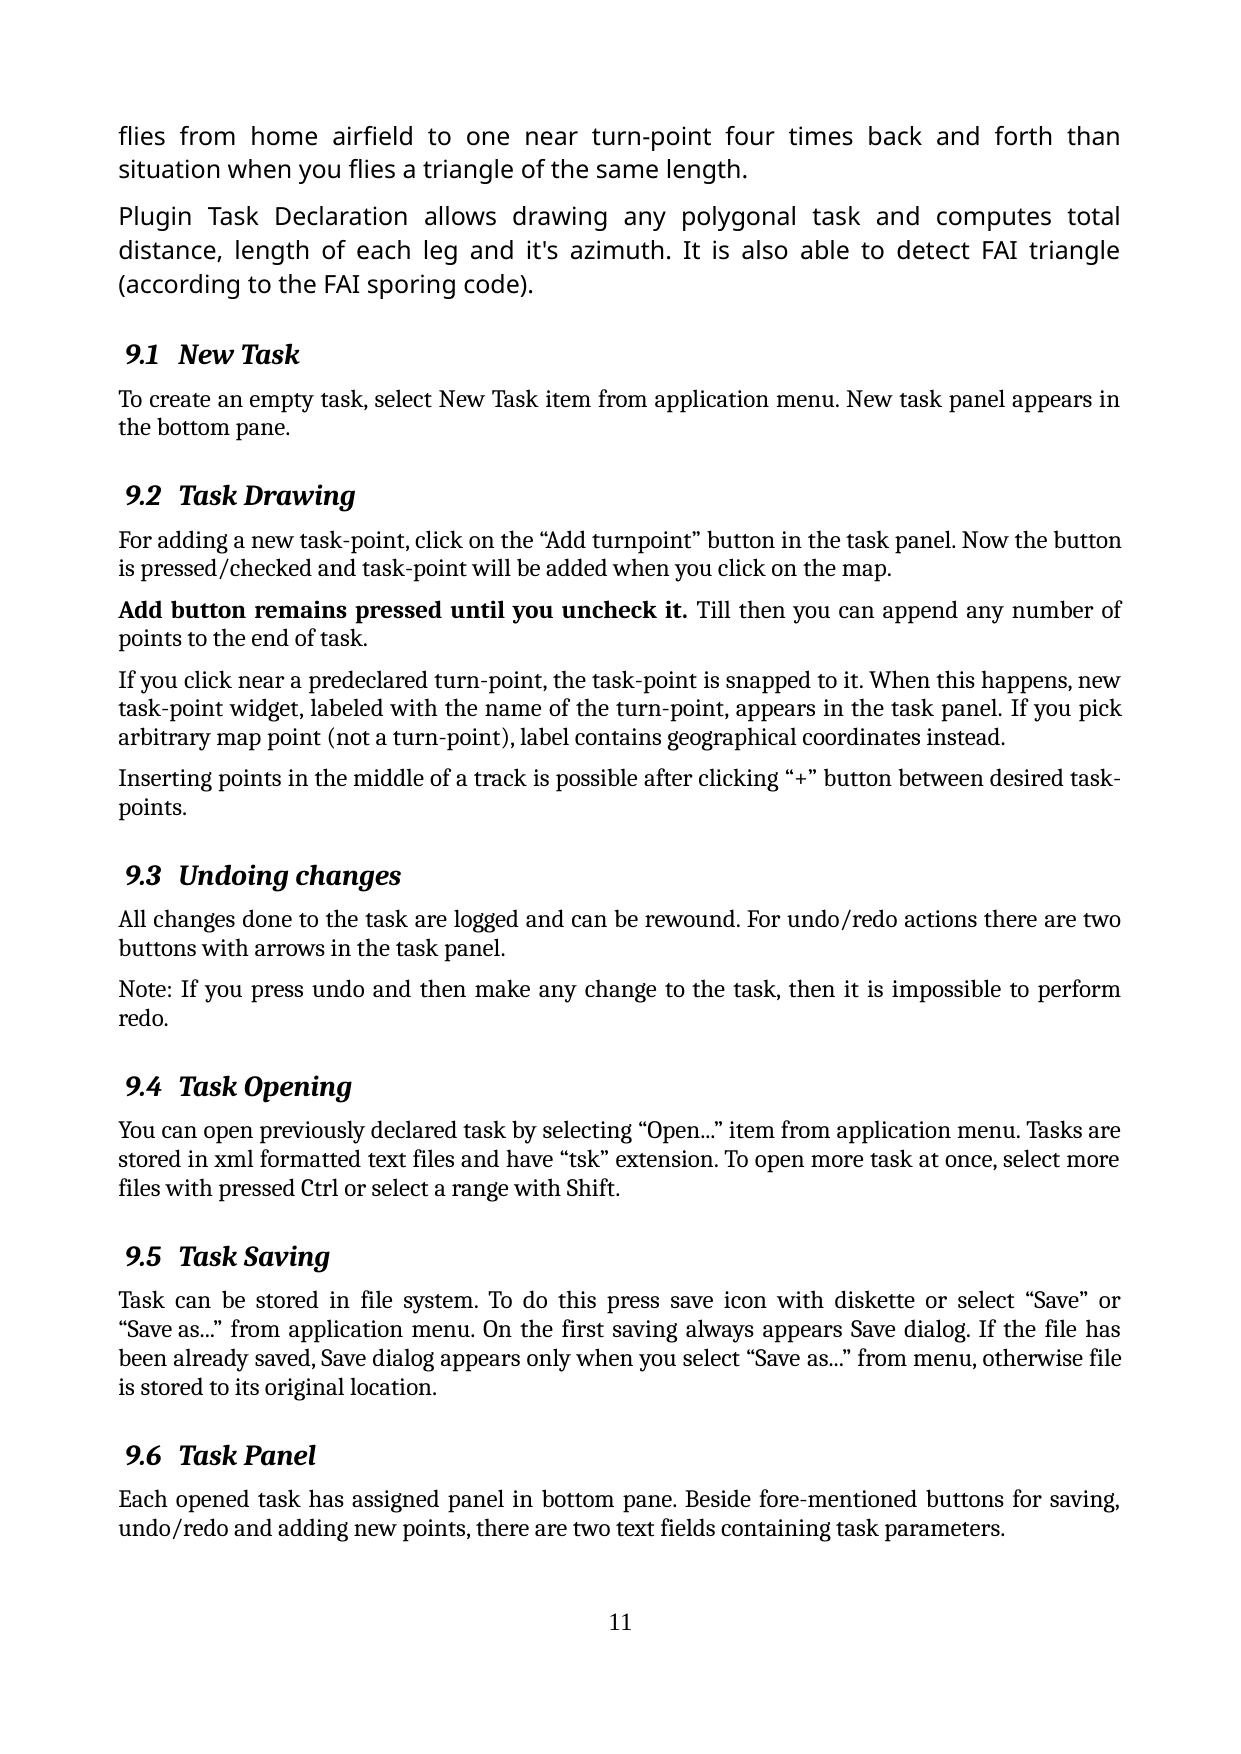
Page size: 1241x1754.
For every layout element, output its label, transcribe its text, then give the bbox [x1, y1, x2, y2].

subtitle Task Drawing [118, 479, 1122, 513]
subtitle Task Opening [118, 1070, 1122, 1104]
text If you click near a predeclared turn-point, the task-point is snapped to it. When this happens, new task-point widget, labeled with the name of the turn-point, appears in the task panel. If you pick arbitrary map point (not a turn-point), label contains geographical coordinates instead. [118, 666, 1122, 752]
text Inserting points in the middle of a track is possible after clicking “+” button between desired task-points. [118, 764, 1122, 822]
subtitle New Task [118, 338, 1122, 372]
text Task can be stored in file system. To do this press save icon with diskette or select “Save” or “Save as...” from application menu. On the first saving always appears Save dialog. If the file has been already saved, Save dialog appears only when you select “Save as...” from menu, otherwise file is stored to its original location. [118, 1286, 1122, 1401]
text flies from home airfield to one near turn-point four times back and forth than situation when you flies a triangle of the same length. [118, 118, 1122, 186]
text Each opened task has assigned panel in bottom pane. Beside fore-mentioned buttons for saving, undo/redo and adding new points, there are two text fields containing task parameters. [118, 1485, 1122, 1542]
text You can open previously declared task by selecting “Open...” item from application menu. Tasks are stored in xml formatted text files and have “tsk” extension. To open more task at once, select more files with pressed Ctrl or select a range with Shift. [118, 1116, 1122, 1203]
text All changes done to the task are logged and can be rewound. For undo/redo actions there are two buttons with arrows in the task panel. [118, 905, 1122, 963]
subtitle Task Saving [118, 1240, 1122, 1274]
text Add button remains pressed until you uncheck it. Till then you can append any number of points to the end of task. [118, 596, 1122, 653]
subtitle Undoing changes [118, 859, 1122, 893]
subtitle Task Panel [118, 1439, 1122, 1472]
text Plugin Task Declaration allows drawing any polygonal task and computes total distance, length of each leg and it's azimuth. It is also able to detect FAI triangle (according to the FAI sporing code). [118, 199, 1122, 301]
text Note: If you press undo and then make any change to the task, then it is impossible to perform redo. [118, 975, 1122, 1033]
text For adding a new task-point, click on the “Add turnpoint” button in the task panel. Now the button is pressed/checked and task-point will be added when you click on the map. [118, 526, 1122, 583]
text To create an empty task, select New Task item from application menu. New task panel appears in the bottom pane. [118, 384, 1122, 442]
